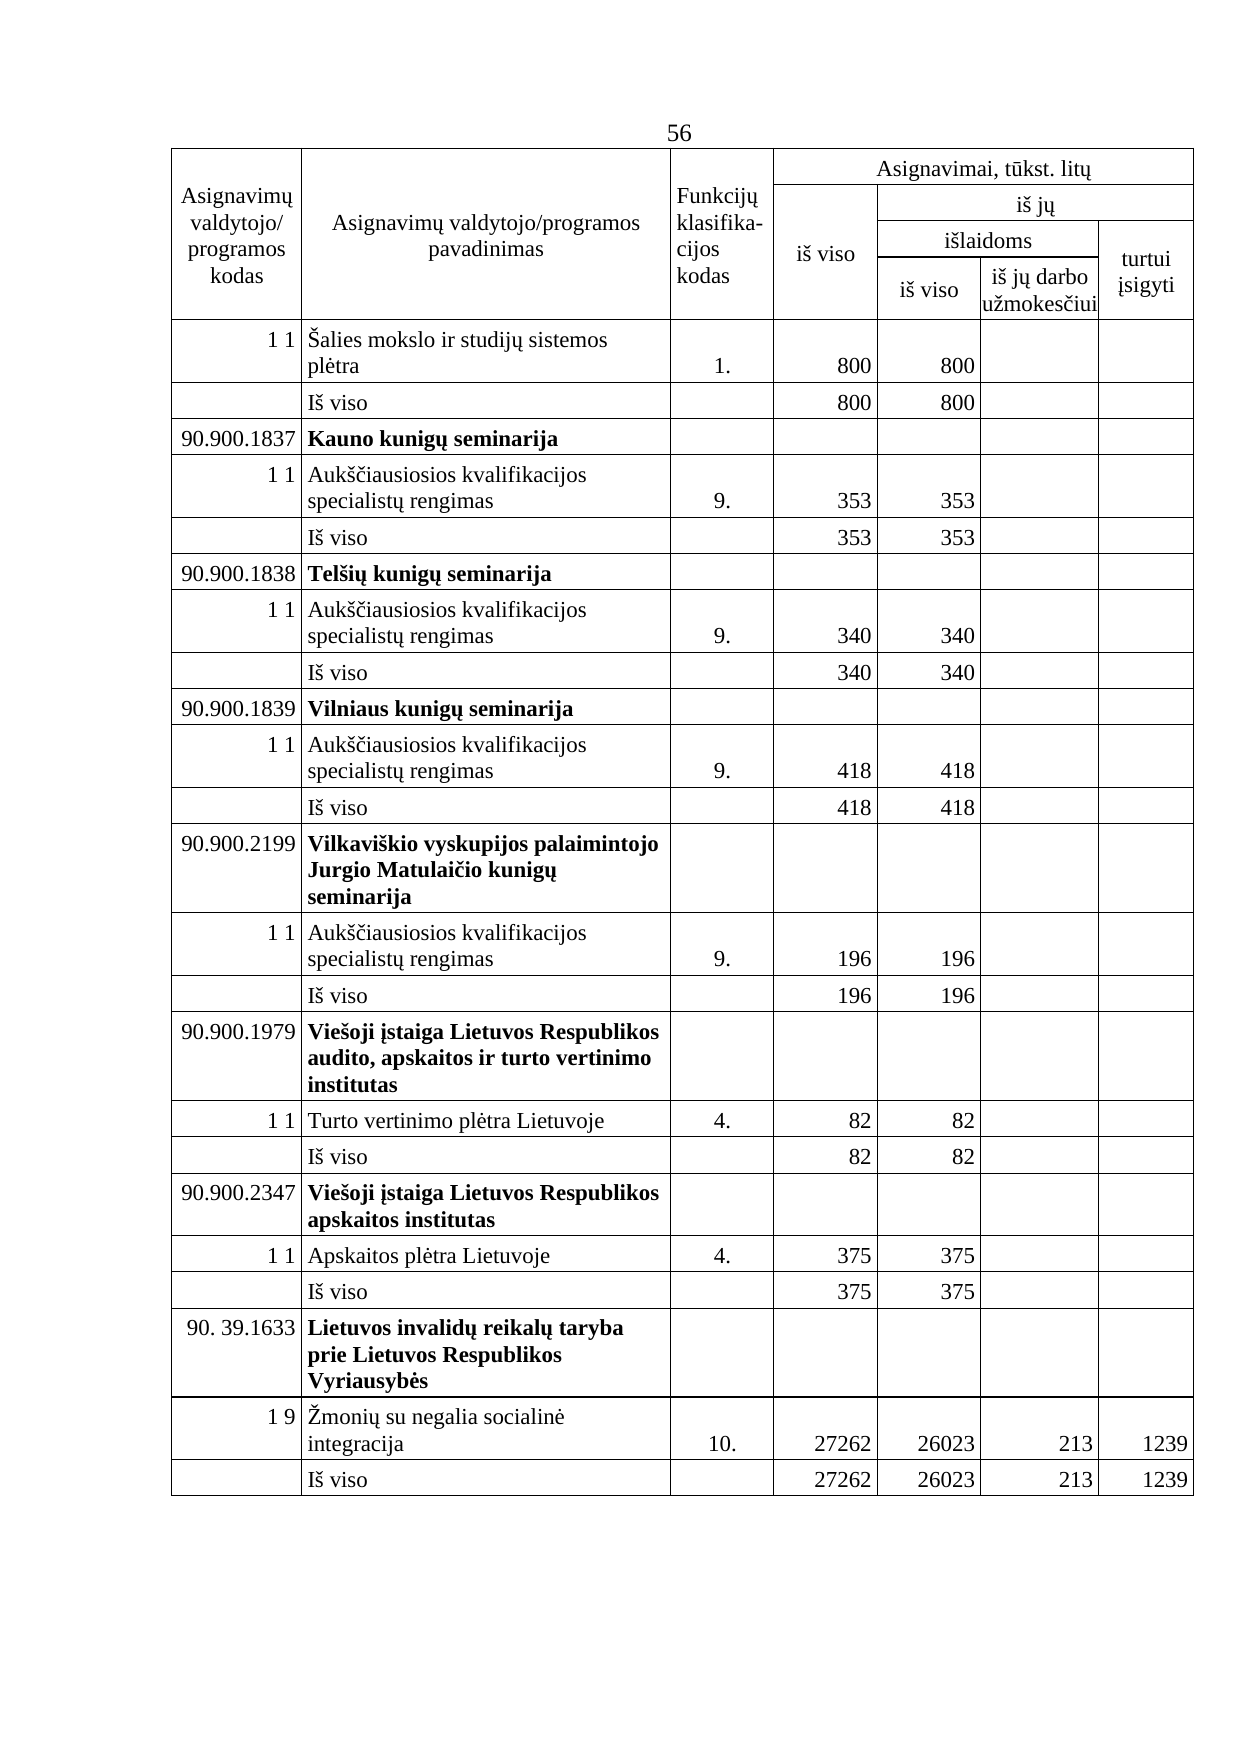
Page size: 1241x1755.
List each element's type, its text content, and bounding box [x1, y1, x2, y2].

table_cell [981, 1012, 1098, 1100]
table_cell 375 [774, 1272, 877, 1307]
table_cell 1. [671, 320, 773, 382]
table_cell [172, 788, 301, 823]
table_header Asignavimų valdytojo/programos pavadinimas [302, 149, 670, 319]
table_cell Kauno kunigų seminarija [302, 419, 670, 454]
table_cell [981, 976, 1098, 1011]
table_cell [981, 653, 1098, 688]
table_cell [1099, 913, 1193, 975]
table_cell [981, 518, 1098, 553]
table_cell 353 [774, 455, 877, 517]
table_cell Iš viso [302, 1137, 670, 1172]
table_cell 353 [878, 455, 980, 517]
table_cell Lietuvos invalidų reikalų taryba prie Lietuvos Respublikos Vyriausybės [302, 1309, 670, 1396]
table_cell Telšių kunigų seminarija [302, 554, 670, 589]
table_cell 1 1 [172, 455, 301, 517]
table_cell [1099, 1012, 1193, 1100]
table_cell 9. [671, 913, 773, 975]
table_cell 196 [878, 976, 980, 1011]
table_cell 90.900.2347 [172, 1174, 301, 1235]
table_cell 340 [878, 653, 980, 688]
table_cell [172, 976, 301, 1011]
table_cell [774, 1309, 877, 1396]
table_cell 1 1 [172, 913, 301, 975]
table_cell [671, 1174, 773, 1235]
table_cell [671, 1272, 773, 1307]
table_cell Iš viso [302, 518, 670, 553]
table_cell 375 [878, 1272, 980, 1307]
table_cell [981, 689, 1098, 724]
table_cell 90.900.1838 [172, 554, 301, 589]
table_cell [1099, 1101, 1193, 1136]
table_cell 418 [774, 725, 877, 787]
table_cell [172, 653, 301, 688]
table_cell [671, 1460, 773, 1495]
table_cell [981, 1137, 1098, 1172]
table_cell [774, 1174, 877, 1235]
table_cell [1099, 1236, 1193, 1271]
table_cell Iš viso [302, 1460, 670, 1495]
table_cell 82 [878, 1137, 980, 1172]
table_cell [1099, 320, 1193, 382]
table_cell iš viso [878, 258, 980, 319]
table_cell Viešoji įstaiga Lietuvos Respublikos audito, apskaitos ir turto vertinimo institutas [302, 1012, 670, 1100]
table_cell [671, 383, 773, 418]
table_header Asignavimų valdytojo/ programos kodas [172, 149, 301, 319]
table_cell Iš viso [302, 1272, 670, 1307]
table_cell [1099, 976, 1193, 1011]
table_cell [774, 554, 877, 589]
table_cell [671, 1012, 773, 1100]
table_cell [774, 1012, 877, 1100]
table_cell [1099, 518, 1193, 553]
table_cell [671, 518, 773, 553]
table_cell 1 1 [172, 725, 301, 787]
table_cell 375 [878, 1236, 980, 1271]
table_cell 800 [878, 320, 980, 382]
table_cell [981, 383, 1098, 418]
table_cell [1099, 383, 1193, 418]
table_cell 340 [878, 590, 980, 652]
table_cell Aukščiausiosios kvalifikacijos specialistų rengimas [302, 913, 670, 975]
table_cell Viešoji įstaiga Lietuvos Respublikos apskaitos institutas [302, 1174, 670, 1235]
table_cell [1099, 419, 1193, 454]
table_cell 82 [774, 1101, 877, 1136]
table_cell 9. [671, 455, 773, 517]
table_cell [1099, 1272, 1193, 1307]
table_cell 1239 [1099, 1460, 1193, 1495]
table_cell [981, 554, 1098, 589]
table_cell [671, 554, 773, 589]
table_cell 26023 [878, 1398, 980, 1459]
table_cell [671, 1137, 773, 1172]
table_cell [878, 1174, 980, 1235]
table_cell [172, 1137, 301, 1172]
table_cell Iš viso [302, 653, 670, 688]
table_cell [671, 689, 773, 724]
table_cell Aukščiausiosios kvalifikacijos specialistų rengimas [302, 455, 670, 517]
table_cell 1239 [1099, 1398, 1193, 1459]
table_cell 10. [671, 1398, 773, 1459]
table_cell 1 9 [172, 1398, 301, 1459]
table_cell 27262 [774, 1398, 877, 1459]
table_cell [1099, 725, 1193, 787]
table_cell [1099, 1174, 1193, 1235]
table_cell 9. [671, 590, 773, 652]
table_cell 90. 39.1633 [172, 1309, 301, 1396]
table_cell [981, 320, 1098, 382]
table_cell Aukščiausiosios kvalifikacijos specialistų rengimas [302, 725, 670, 787]
table_cell 82 [774, 1137, 877, 1172]
table_cell [172, 1272, 301, 1307]
table_cell [671, 788, 773, 823]
table_cell Turto vertinimo plėtra Lietuvoje [302, 1101, 670, 1136]
table_cell [878, 689, 980, 724]
table_cell turtui įsigyti [1099, 221, 1193, 319]
table_cell [1099, 788, 1193, 823]
table_cell [172, 383, 301, 418]
table_cell 26023 [878, 1460, 980, 1495]
table_cell 1 1 [172, 1101, 301, 1136]
table_cell Aukščiausiosios kvalifikacijos specialistų rengimas [302, 590, 670, 652]
table_cell [1099, 824, 1193, 912]
table_cell 196 [774, 913, 877, 975]
table_cell Apskaitos plėtra Lietuvoje [302, 1236, 670, 1271]
table_cell iš viso [774, 185, 877, 319]
table_cell [878, 554, 980, 589]
table_cell Iš viso [302, 976, 670, 1011]
table_cell 1 1 [172, 1236, 301, 1271]
table_cell [774, 824, 877, 912]
table_cell 418 [774, 788, 877, 823]
table_cell 418 [878, 725, 980, 787]
table_cell išlaidoms [878, 221, 1098, 256]
table_header Funkcijų klasifika-cijos kodas [671, 149, 773, 319]
table_cell [981, 824, 1098, 912]
table_cell 213 [981, 1460, 1098, 1495]
table_cell [878, 1012, 980, 1100]
table_header Asignavimai, tūkst. litų [774, 149, 1193, 184]
table_cell [981, 788, 1098, 823]
table_cell 800 [878, 383, 980, 418]
table_cell [878, 824, 980, 912]
table_cell 90.900.1839 [172, 689, 301, 724]
table_cell iš jų [878, 185, 1193, 220]
table_cell 90.900.1979 [172, 1012, 301, 1100]
table_cell [981, 419, 1098, 454]
table_cell 1 1 [172, 320, 301, 382]
table_cell [671, 976, 773, 1011]
table_cell [981, 1236, 1098, 1271]
table_cell 375 [774, 1236, 877, 1271]
table_cell 213 [981, 1398, 1098, 1459]
table_cell [981, 590, 1098, 652]
table_cell [1099, 554, 1193, 589]
table_cell [1099, 689, 1193, 724]
table_cell [671, 824, 773, 912]
table_cell Žmonių su negalia socialinė integracija [302, 1398, 670, 1459]
table_cell [878, 419, 980, 454]
table_cell [1099, 455, 1193, 517]
table_cell [172, 1460, 301, 1495]
table_cell 353 [774, 518, 877, 553]
table_cell 27262 [774, 1460, 877, 1495]
table_cell [1099, 1137, 1193, 1172]
table_cell Iš viso [302, 383, 670, 418]
table_cell 800 [774, 320, 877, 382]
table_cell [981, 1309, 1098, 1396]
table_cell [671, 653, 773, 688]
table_cell [981, 913, 1098, 975]
table_cell 196 [774, 976, 877, 1011]
table_cell 90.900.1837 [172, 419, 301, 454]
table_cell [878, 1309, 980, 1396]
table_cell 196 [878, 913, 980, 975]
table_cell [172, 518, 301, 553]
table_cell 340 [774, 653, 877, 688]
table_cell [671, 419, 773, 454]
table_cell [981, 1272, 1098, 1307]
table_cell 353 [878, 518, 980, 553]
table_cell iš jų darbo užmokesčiui [981, 258, 1098, 319]
table_cell 4. [671, 1236, 773, 1271]
table_cell [1099, 590, 1193, 652]
table_cell [981, 1174, 1098, 1235]
table_cell 418 [878, 788, 980, 823]
table_cell 90.900.2199 [172, 824, 301, 912]
table_cell Iš viso [302, 788, 670, 823]
table_cell Vilniaus kunigų seminarija [302, 689, 670, 724]
table_cell [981, 1101, 1098, 1136]
table_cell 1 1 [172, 590, 301, 652]
table_cell 4. [671, 1101, 773, 1136]
table_cell Vilkaviškio vyskupijos palaimintojo Jurgio Matulaičio kunigų seminarija [302, 824, 670, 912]
table_cell [774, 689, 877, 724]
table_cell 340 [774, 590, 877, 652]
table_cell Šalies mokslo ir studijų sistemos plėtra [302, 320, 670, 382]
table_cell [981, 725, 1098, 787]
table_cell [981, 455, 1098, 517]
table_cell [671, 1309, 773, 1396]
table_cell [774, 419, 877, 454]
table_cell [1099, 653, 1193, 688]
table_cell 82 [878, 1101, 980, 1136]
table_cell 800 [774, 383, 877, 418]
table_cell [1099, 1309, 1193, 1396]
table_cell 9. [671, 725, 773, 787]
